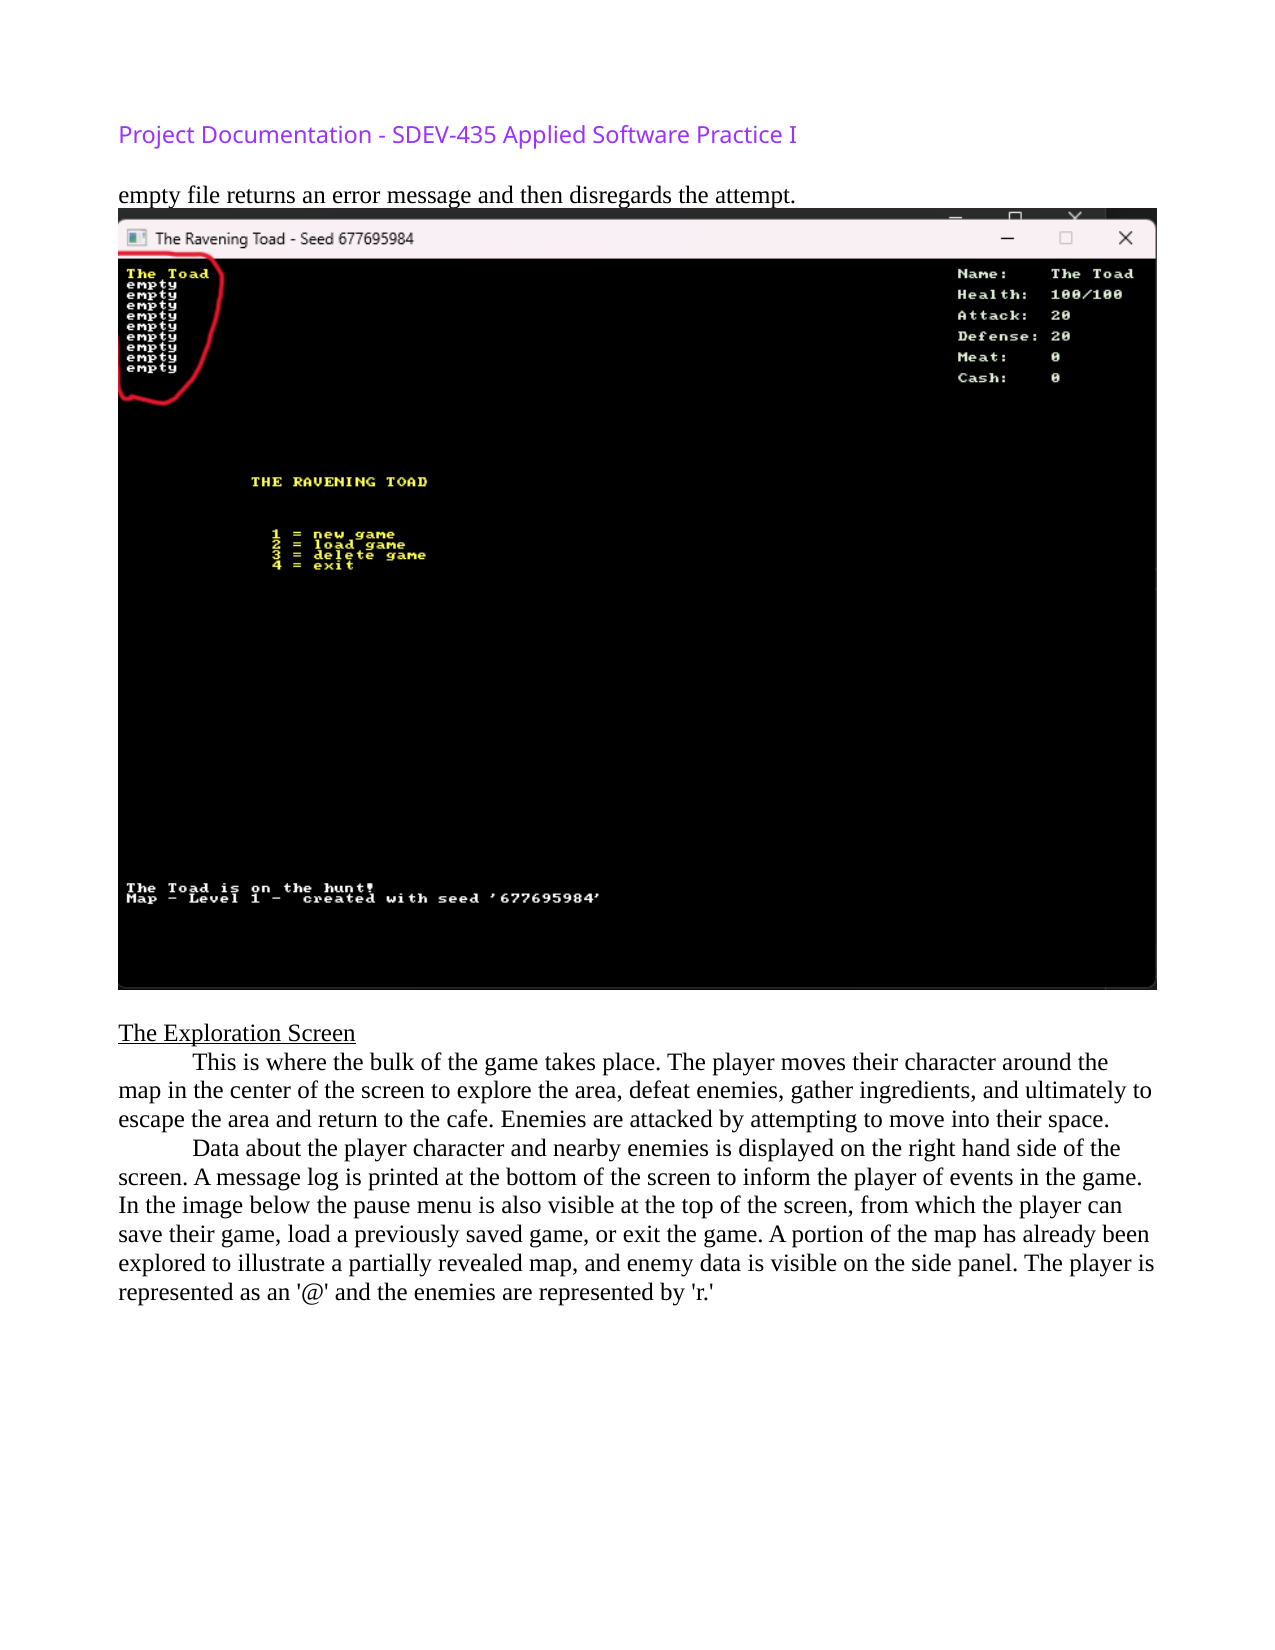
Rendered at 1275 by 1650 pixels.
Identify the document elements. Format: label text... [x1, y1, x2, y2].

text The Exploration Screen [118, 1018, 1157, 1047]
picture [118, 208, 1157, 990]
text empty file returns an error message and then disregards the attempt. [118, 180, 1157, 208]
text This is where the bulk of the game takes place. The player moves their character around the map in the center of the screen to explore the area, defeat enemies, gather ingredients, and ultimately to escape the area and return to the cafe. Enemies are attacked by attempting to move into their space. Data about the player character and nearby enemies is displayed on the right hand side of the screen. A message log is printed at the bottom of the screen to inform the player of events in the game. In the image below the pause menu is also visible at the top of the screen, from which the player can save their game, load a previously saved game, or exit the game. A portion of the map has already been explored to illustrate a partially revealed map, and enemy data is visible on the side panel. The player is represented as an '@' and the enemies are represented by 'r.' [118, 1047, 1157, 1305]
